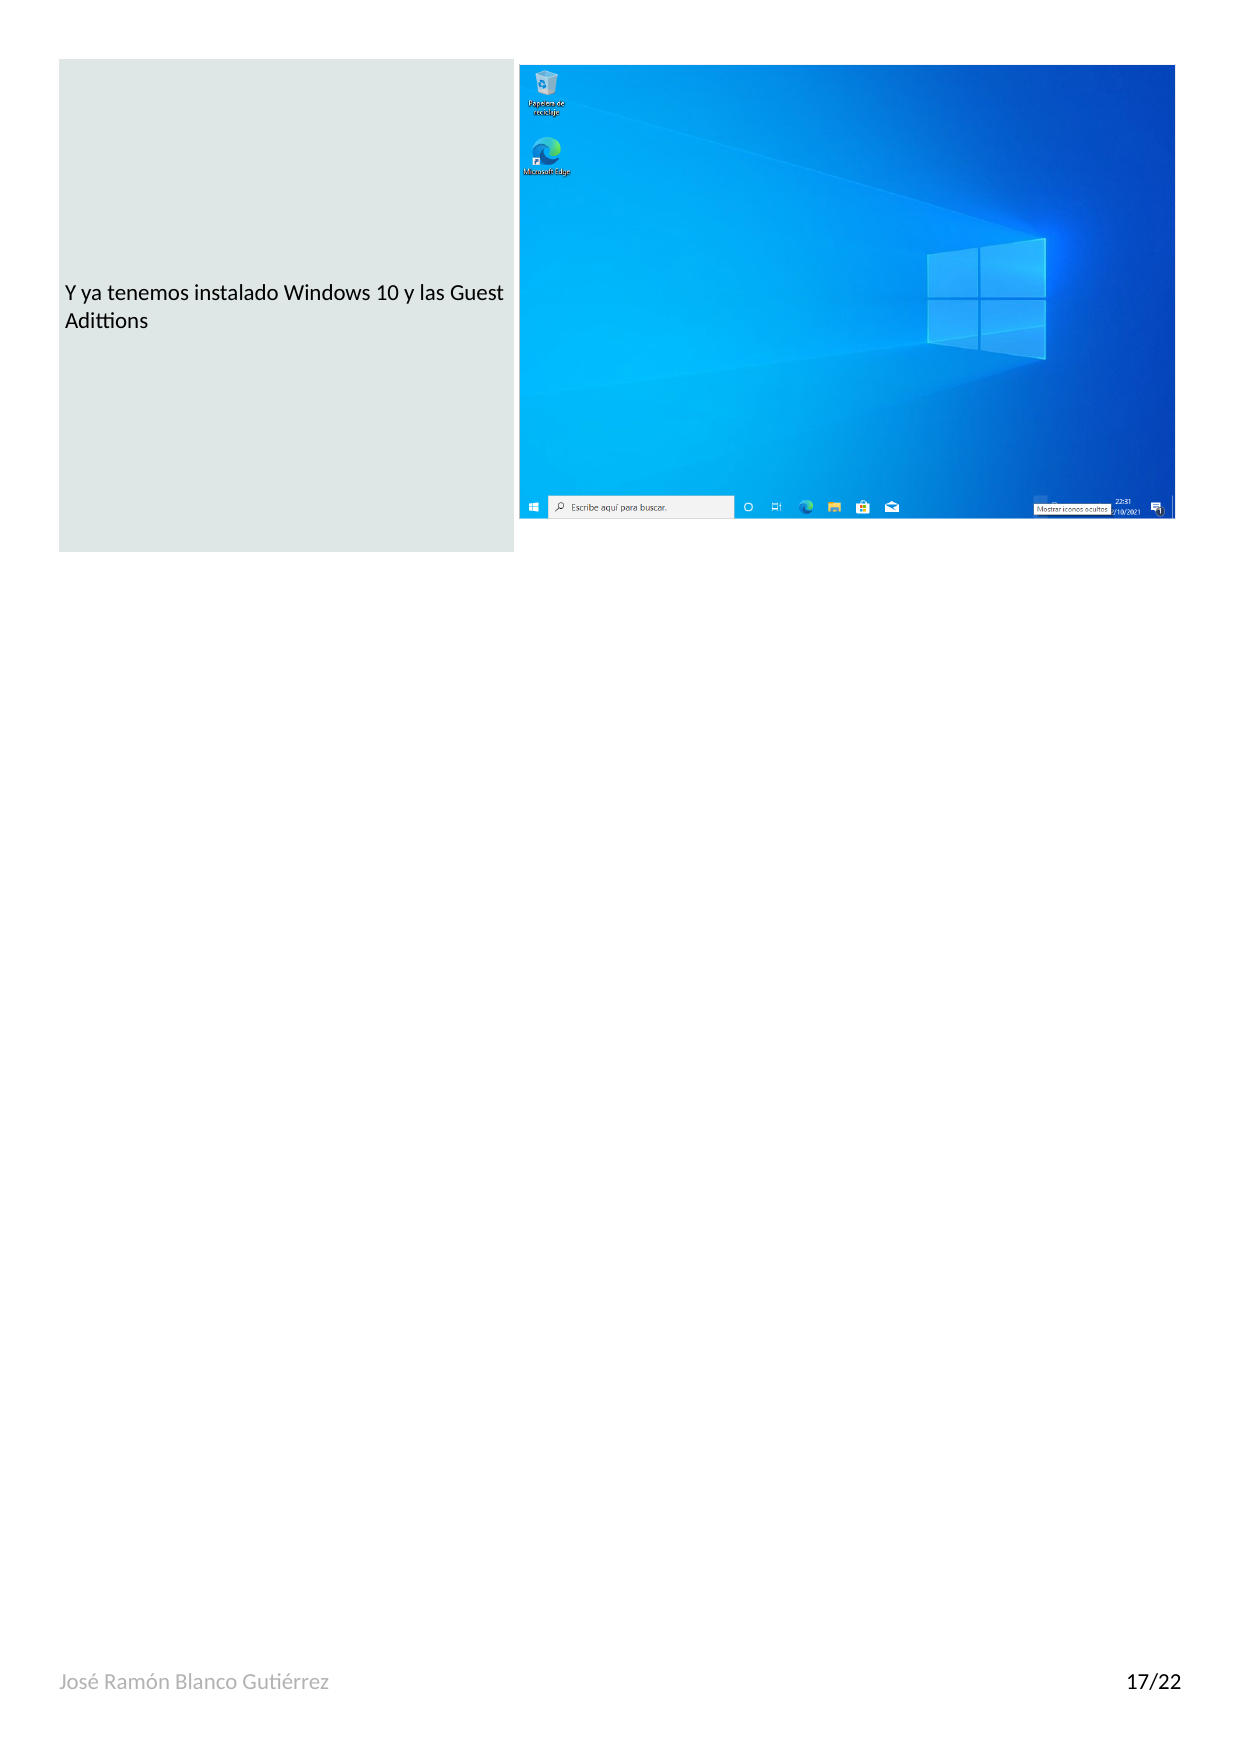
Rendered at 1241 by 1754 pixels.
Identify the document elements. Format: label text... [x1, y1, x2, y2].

picture [536, 71, 557, 94]
picture [664, 64, 1176, 519]
picture [549, 496, 734, 519]
picture [800, 501, 812, 513]
table_cell [514, 59, 1181, 552]
picture [829, 503, 840, 511]
picture [533, 138, 560, 164]
table_cell Y ya tenemos instalado Windows 10 y las Guest Adittions [59, 59, 514, 552]
picture [530, 503, 538, 511]
